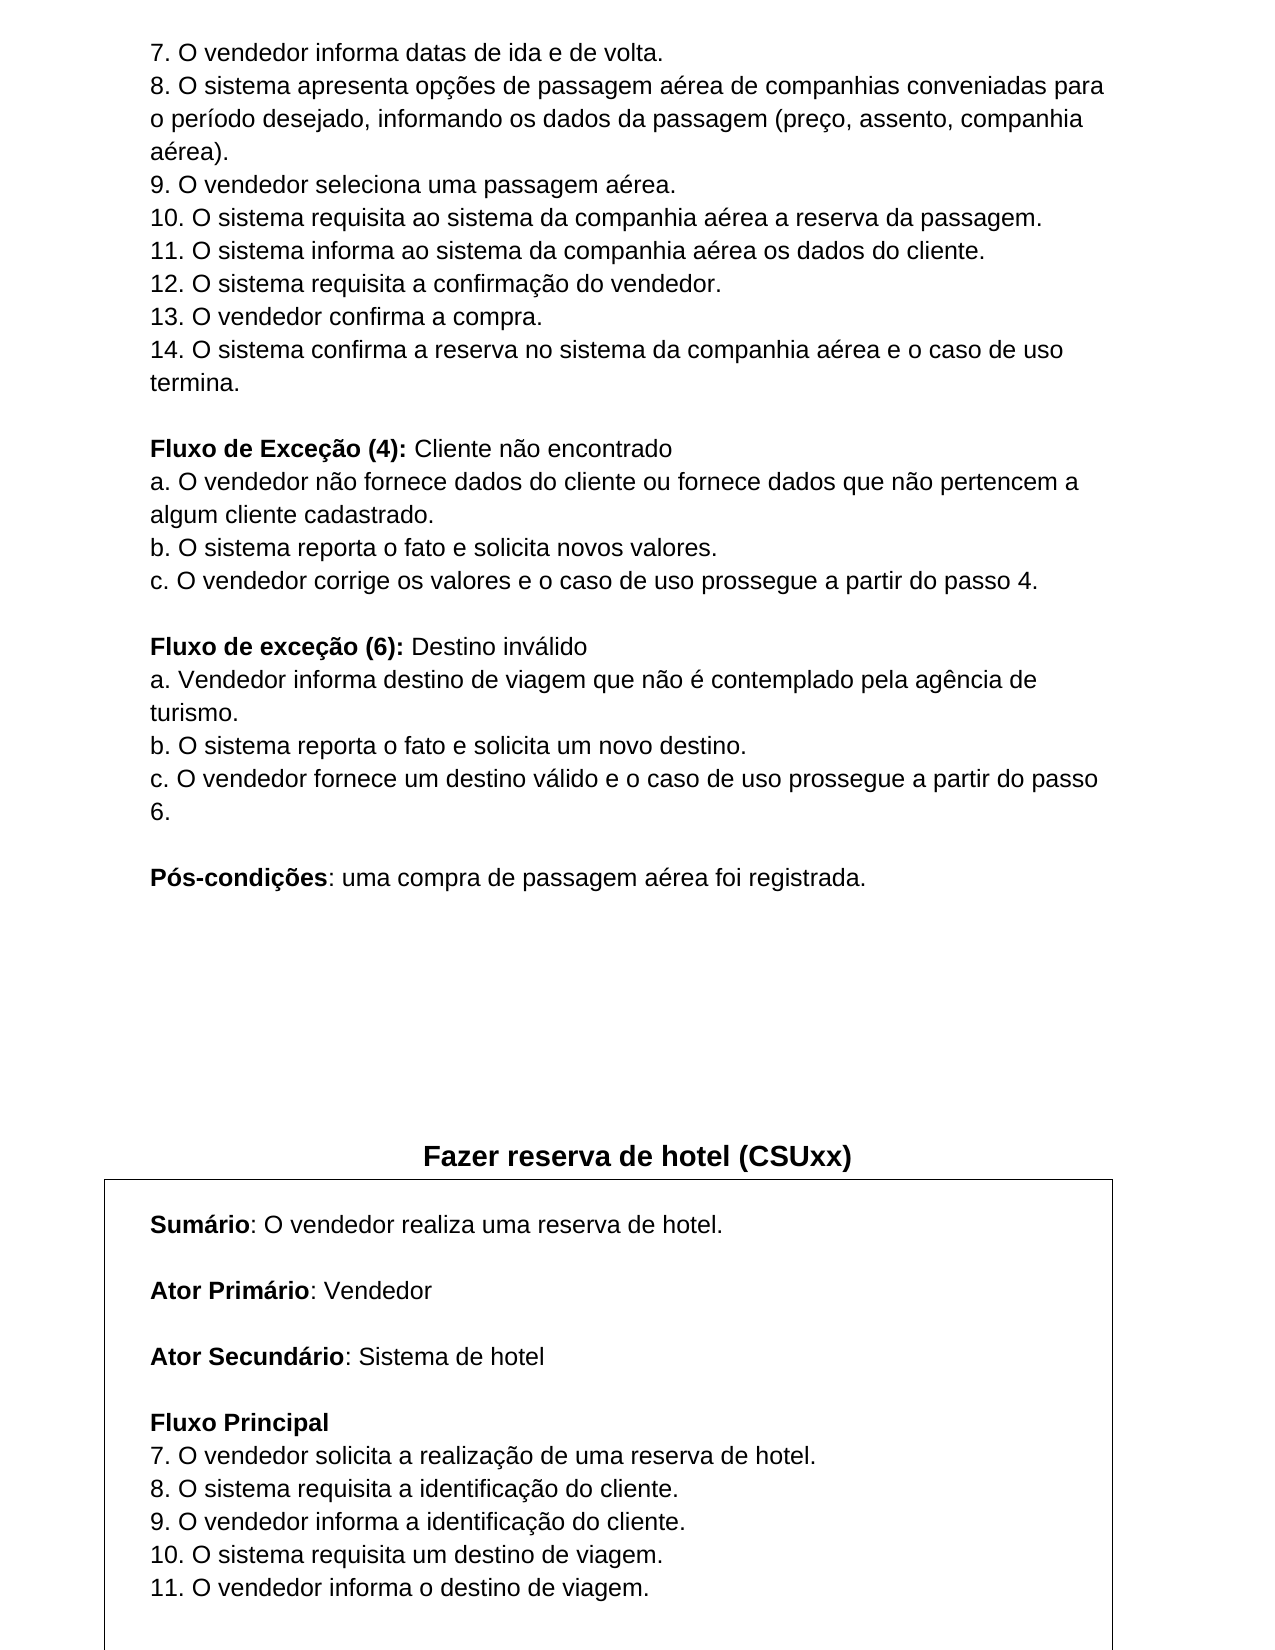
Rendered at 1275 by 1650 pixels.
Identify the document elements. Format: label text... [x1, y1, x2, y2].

list O vendedor fornece um destino válido e o caso de uso prossegue a partir do passo 6. [150, 764, 1125, 826]
text Ator Secundário: Sistema de hotel [150, 1342, 1125, 1371]
list O vendedor corrige os valores e o caso de uso prossegue a partir do passo 4. [150, 566, 1125, 595]
list O sistema requisita um destino de viagem. [150, 1540, 1125, 1569]
text Sumário: O vendedor realiza uma reserva de hotel. [150, 1210, 1125, 1239]
list O vendedor informa o destino de viagem. [150, 1573, 1125, 1602]
list O vendedor informa datas de ida e de volta. [150, 38, 1125, 67]
text Fluxo de exceção (6): Destino inválido [150, 632, 1125, 661]
text Fluxo de Exceção (4): Cliente não encontrado [150, 434, 1125, 463]
list O sistema informa ao sistema da companhia aérea os dados do cliente. [150, 236, 1125, 265]
text Pós-condições: uma compra de passagem aérea foi registrada. [150, 863, 1125, 892]
list Vendedor informa destino de viagem que não é contemplado pela agência de turismo. [150, 665, 1125, 727]
list O vendedor seleciona uma passagem aérea. [150, 170, 1125, 199]
list O sistema requisita a identificação do cliente. [150, 1474, 1125, 1503]
list O sistema reporta o fato e solicita um novo destino. [150, 731, 1125, 760]
list O sistema requisita ao sistema da companhia aérea a reserva da passagem. [150, 203, 1125, 232]
list O vendedor solicita a realização de uma reserva de hotel. [150, 1441, 1125, 1470]
list O sistema apresenta opções de passagem aérea de companhias conveniadas para o período desejado, informando os dados da passagem (preço, assento, companhia aérea). [150, 71, 1125, 166]
text Fazer reserva de hotel (CSUxx) [150, 1138, 1125, 1172]
list O vendedor informa a identificação do cliente. [150, 1507, 1125, 1536]
list O sistema reporta o fato e solicita novos valores. [150, 533, 1125, 562]
text Ator Primário: Vendedor [150, 1276, 1125, 1305]
list O sistema requisita a confirmação do vendedor. [150, 269, 1125, 298]
text Fluxo Principal [150, 1408, 1125, 1437]
list O vendedor confirma a compra. [150, 302, 1125, 331]
list O sistema confirma a reserva no sistema da companhia aérea e o caso de uso termina. [150, 335, 1125, 397]
list O vendedor não fornece dados do cliente ou fornece dados que não pertencem a algum cliente cadastrado. [150, 467, 1125, 529]
